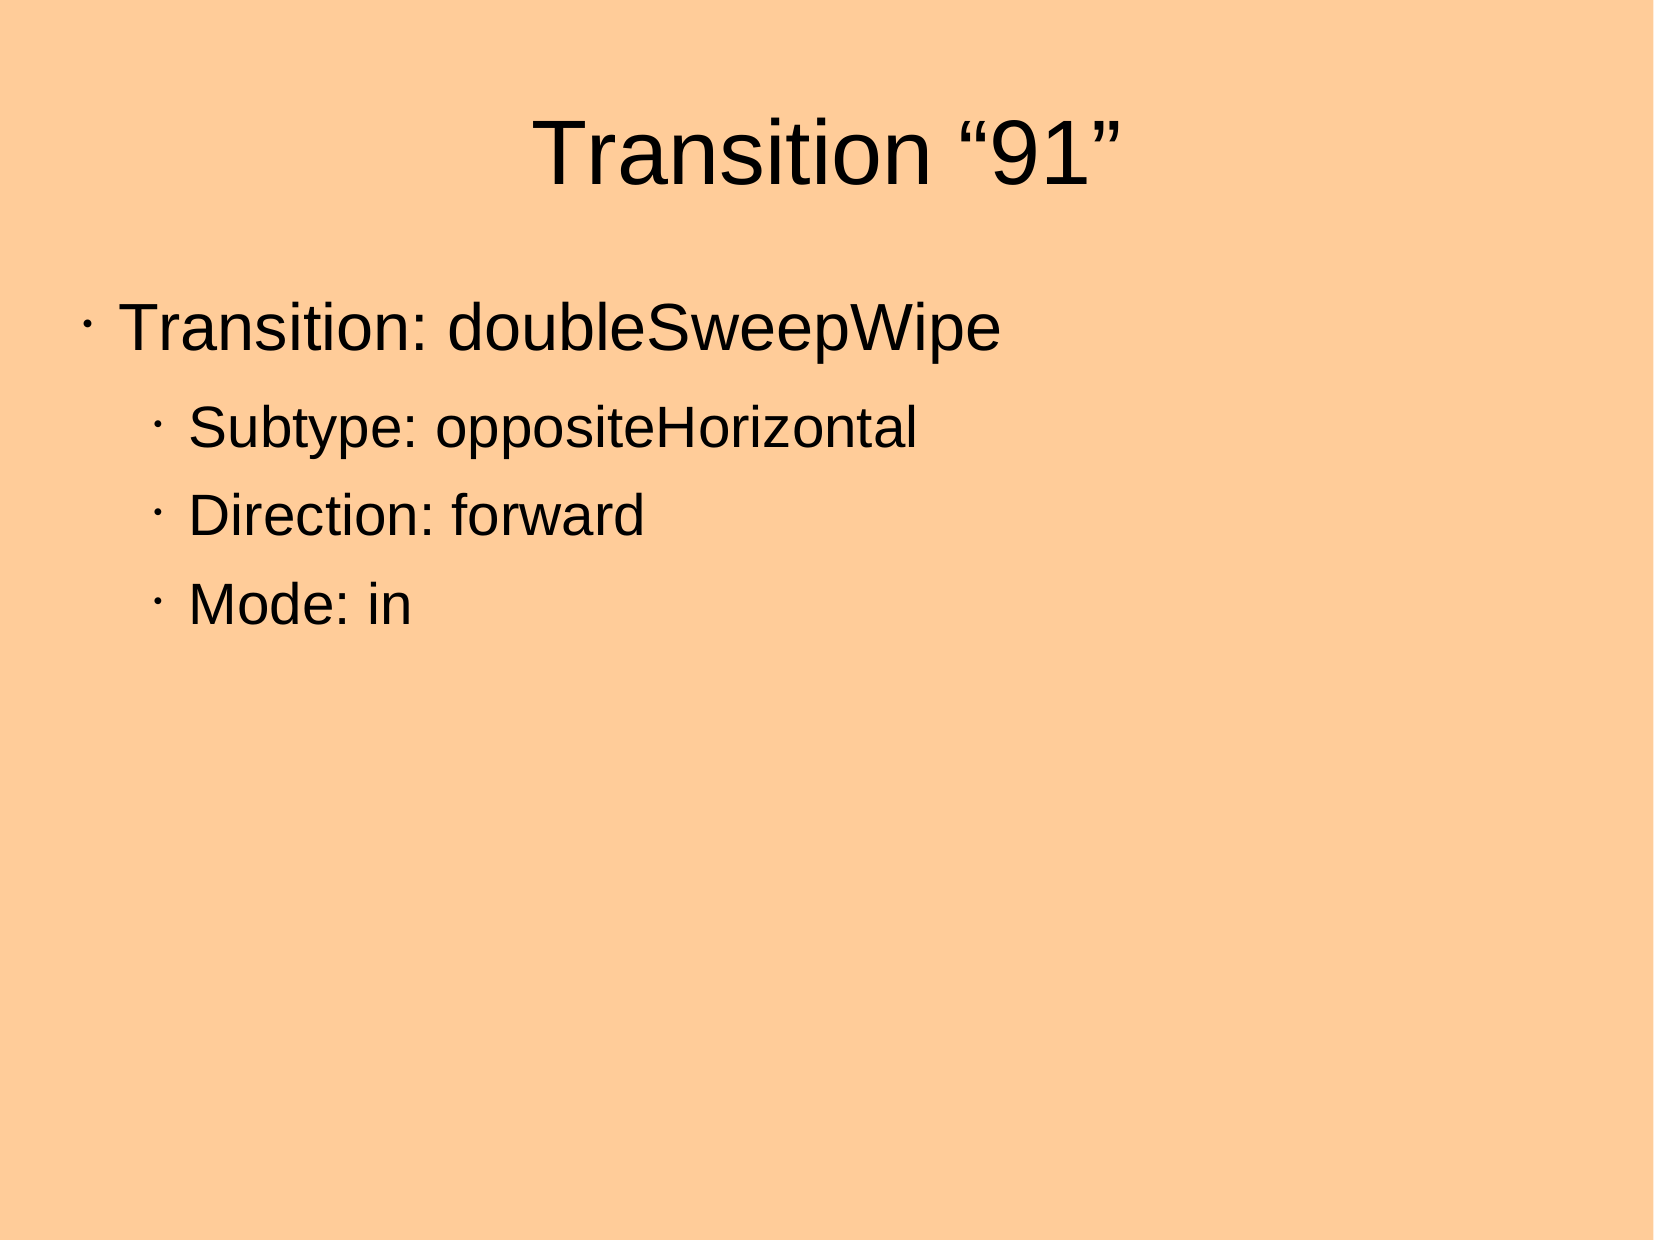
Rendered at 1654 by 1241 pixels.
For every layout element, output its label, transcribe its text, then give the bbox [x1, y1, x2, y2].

list Transition: doubleSweepWipe Subtype: oppositeHorizontal Direction: forward Mode: in [82, 290, 1571, 1080]
title Transition “91” [82, 49, 1571, 257]
